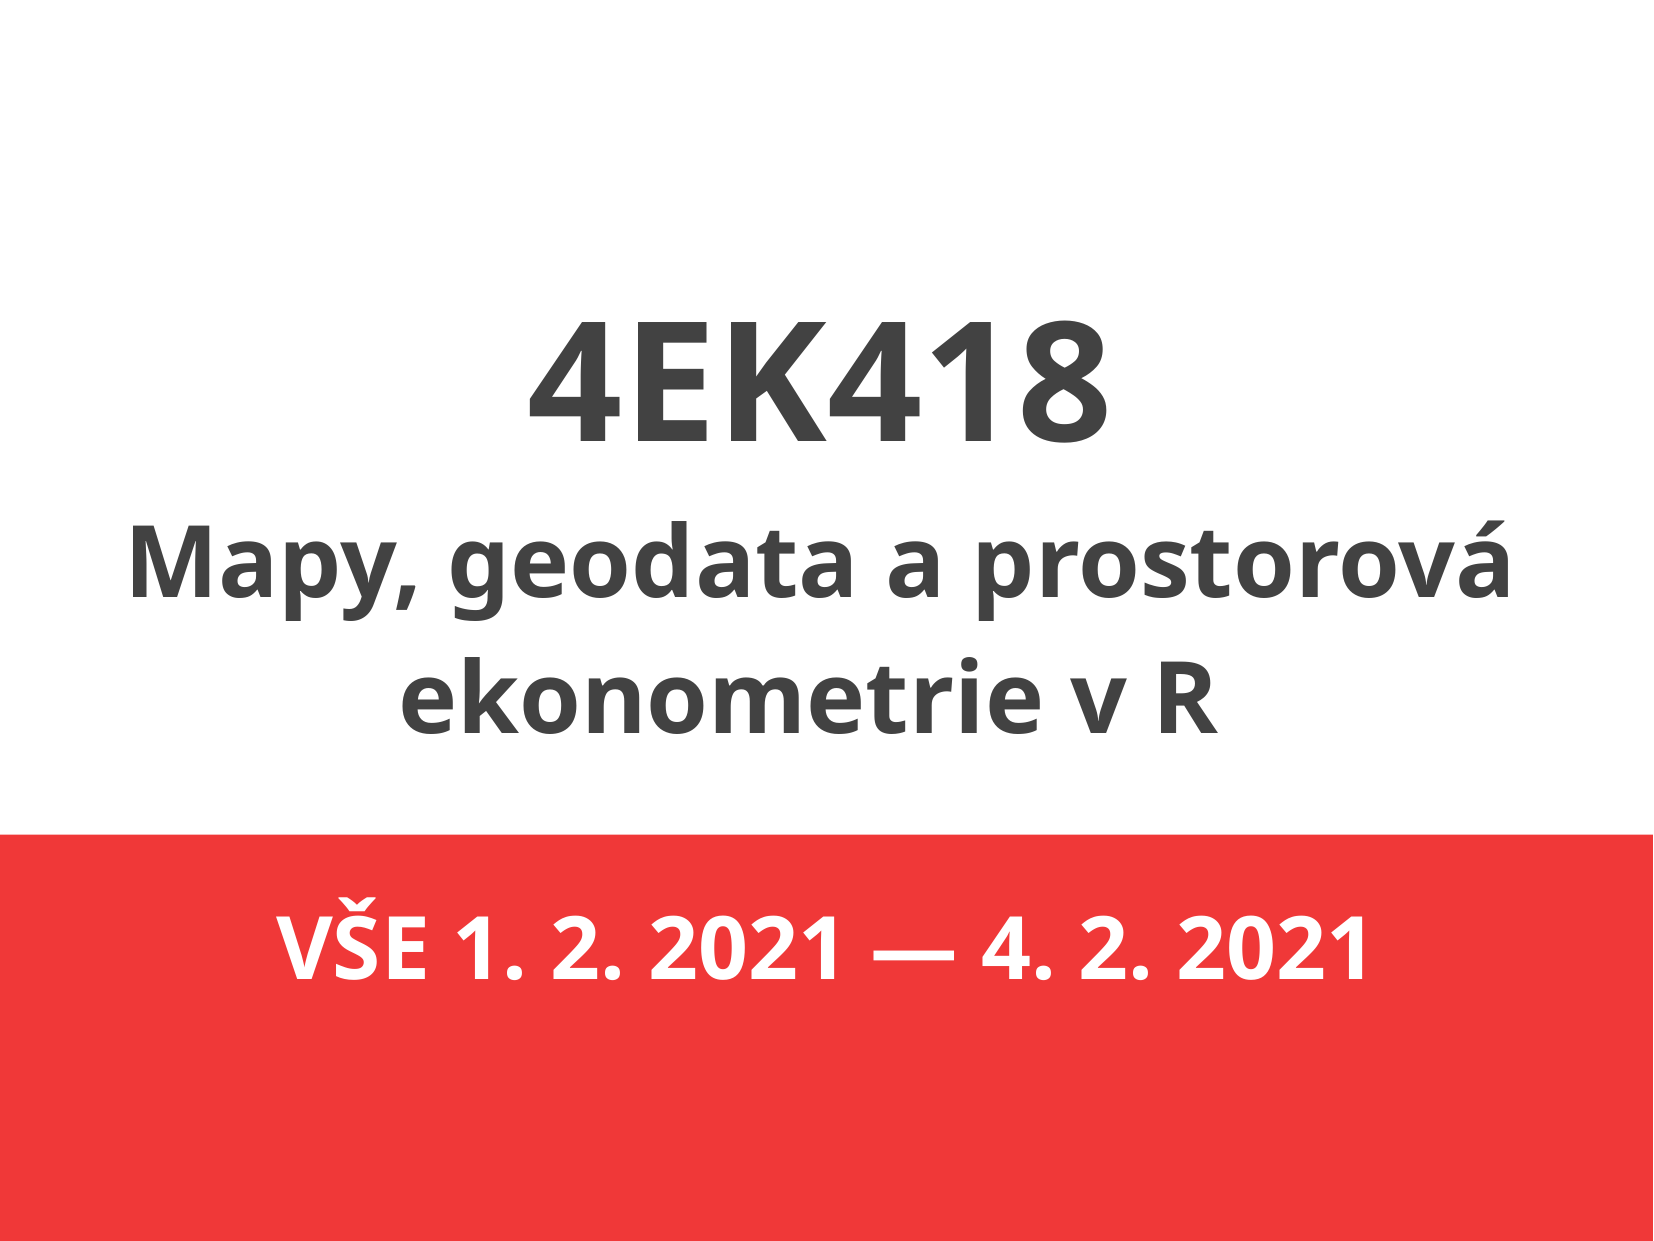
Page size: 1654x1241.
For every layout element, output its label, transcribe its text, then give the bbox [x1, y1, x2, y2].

subtitle VŠE 1. 2. 2021 — 4. 2. 2021 [82, 881, 1571, 1010]
title 4EK418 Mapy, geodata a prostorová ekonometrie v R [0, 248, 1642, 778]
